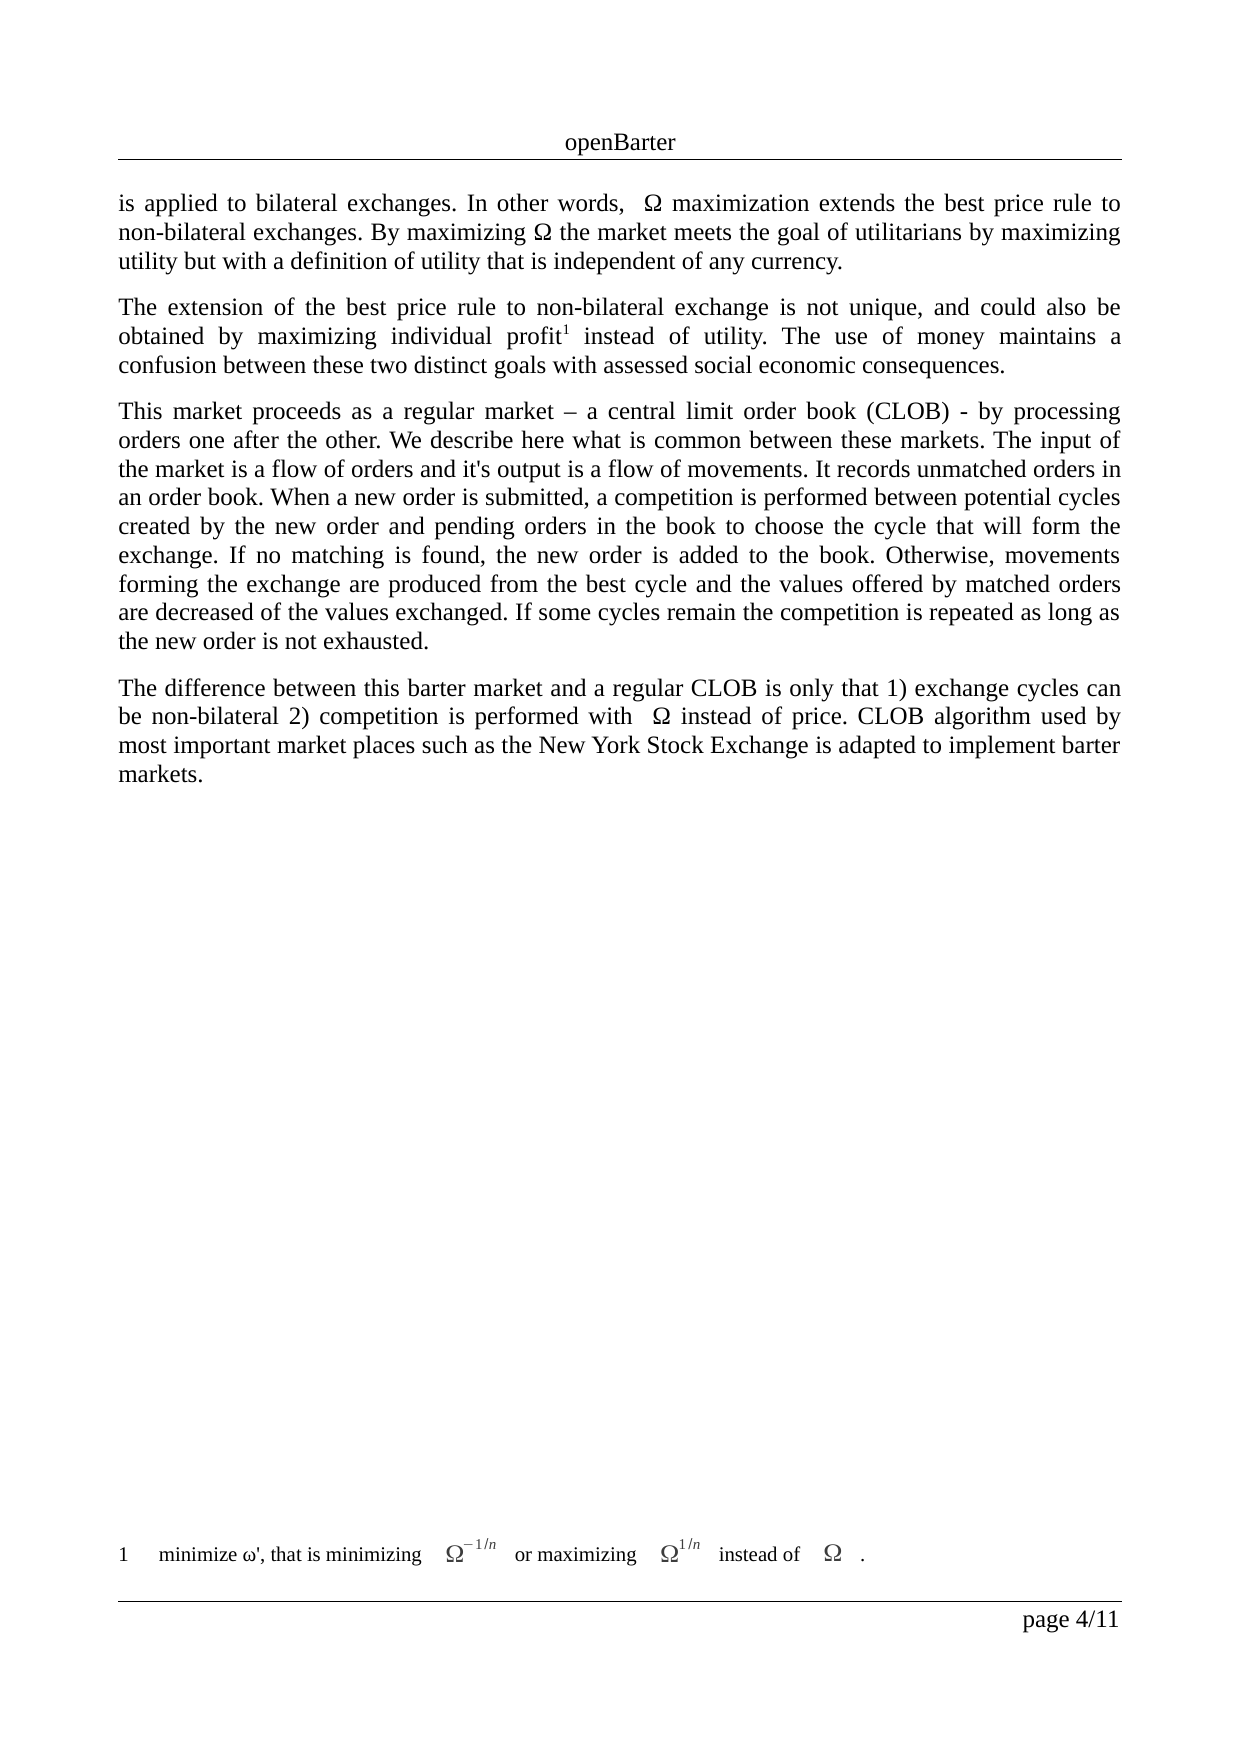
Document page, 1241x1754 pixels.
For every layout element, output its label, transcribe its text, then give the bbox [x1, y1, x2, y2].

text minimize ω', that is minimizing or maximizing instead of . [118, 1535, 1122, 1566]
text The extension of the best price rule to non-bilateral exchange is not unique, and could also be obtained by maximizing individual profit instead of utility. The use of money maintains a confusion between these two distinct goals with assessed social economic consequences. [118, 292, 1122, 378]
text is applied to bilateral exchanges. In other words, Ω maximization extends the best price rule to non-bilateral exchanges. By maximizing Ω the market meets the goal of utilitarians by maximizing utility but with a definition of utility that is independent of any currency. [118, 188, 1122, 274]
text The difference between this barter market and a regular CLOB is only that 1) exchange cycles can be non-bilateral 2) competition is performed with Ω instead of price. CLOB algorithm used by most important market places such as the New York Stock Exchange is adapted to implement barter markets. [118, 673, 1122, 788]
text This market proceeds as a regular market – a central limit order book (CLOB) - by processing orders one after the other. We describe here what is common between these markets. The input of the market is a flow of orders and it's output is a flow of movements. It records unmatched orders in an order book. When a new order is submitted, a competition is performed between potential cycles created by the new order and pending orders in the book to choose the cycle that will form the exchange. If no matching is found, the new order is added to the book. Otherwise, movements forming the exchange are produced from the best cycle and the values offered by matched orders are decreased of the values exchanged. If some cycles remain the competition is repeated as long as the new order is not exhausted. [118, 396, 1122, 655]
